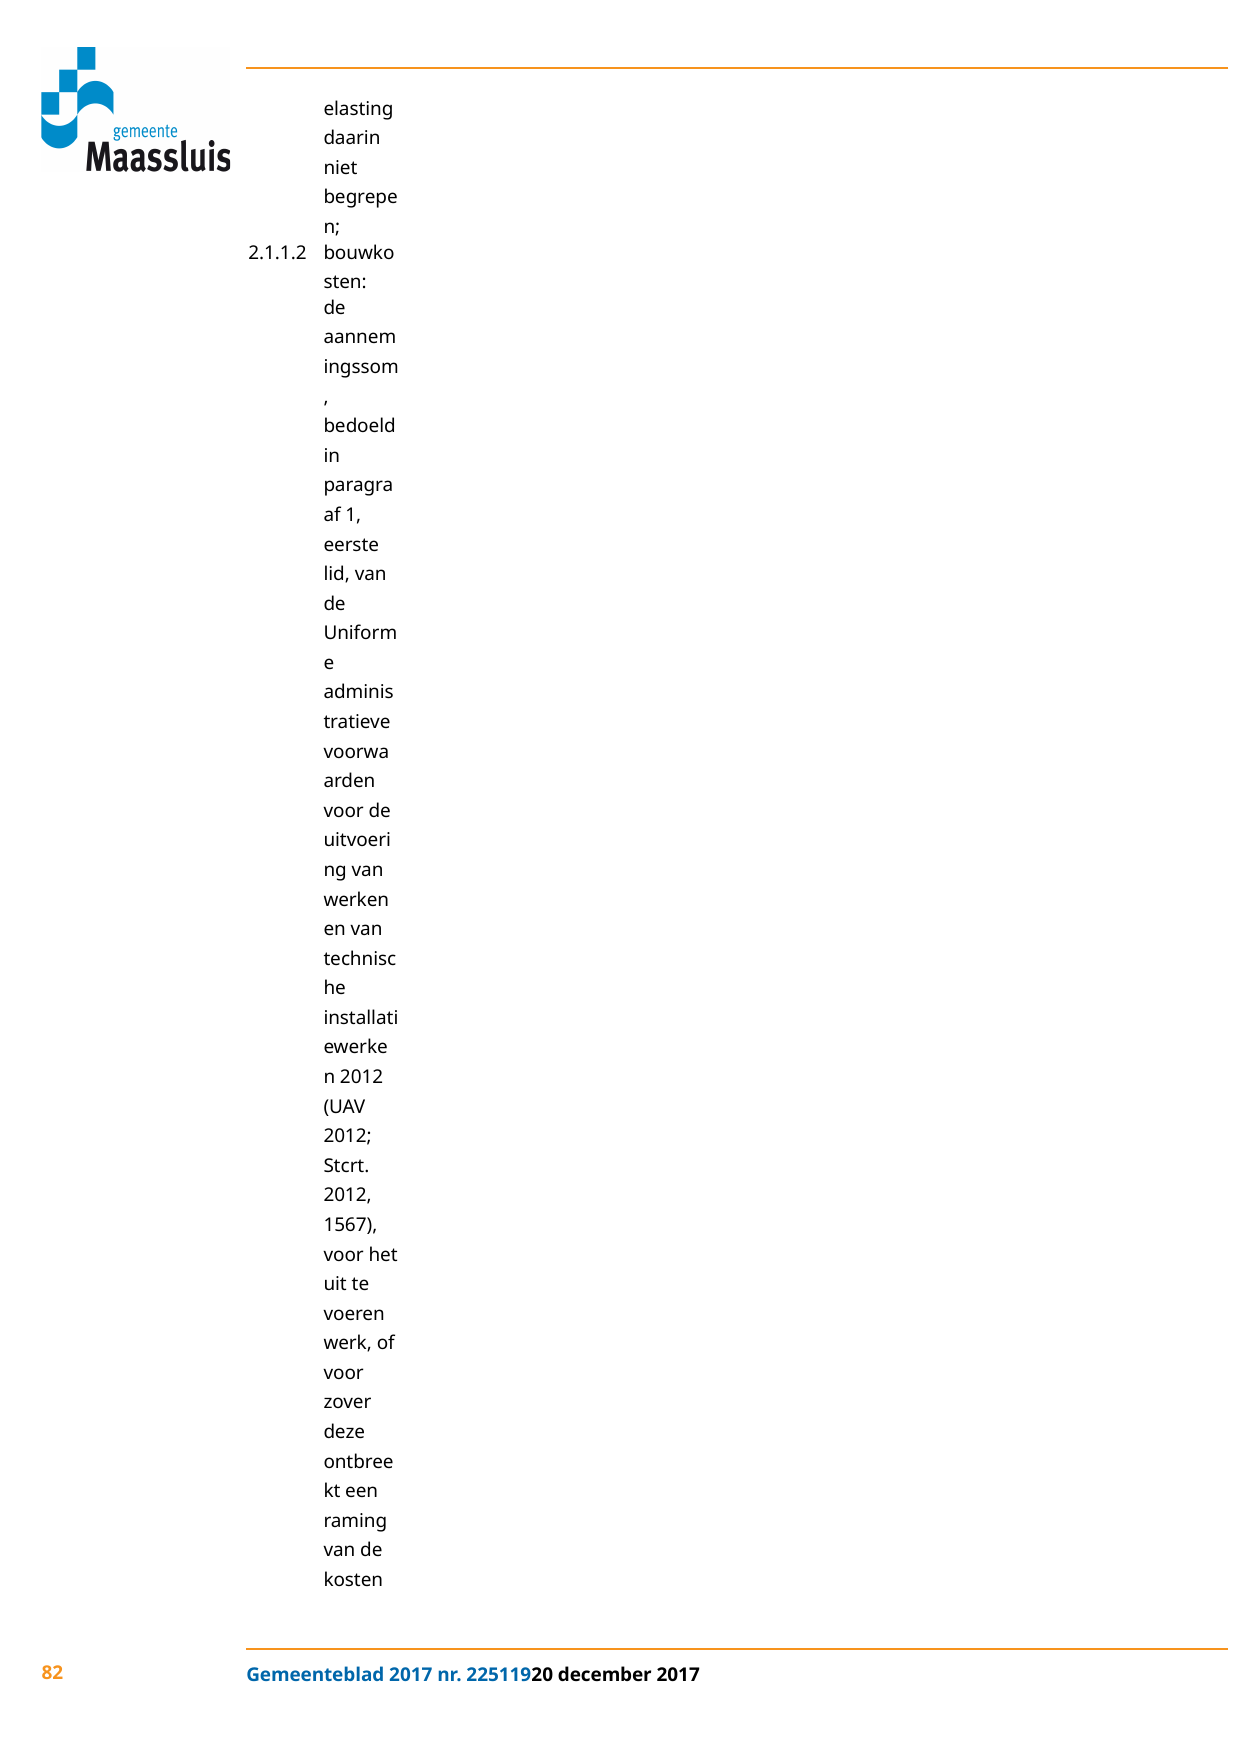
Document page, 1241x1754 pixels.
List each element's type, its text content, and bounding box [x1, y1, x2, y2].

table_cell [399, 239, 474, 294]
table_cell [474, 294, 549, 1592]
table_cell [248, 294, 323, 1592]
table_cell [474, 239, 549, 294]
table_cell bouwkosten: [323, 239, 398, 294]
table_cell [399, 95, 474, 239]
table_cell 2.1.1.2 [248, 239, 323, 294]
table_cell de aannemingssom, bedoeld in paragraaf 1, eerste lid, van de Uniforme administratieve voorwaarden voor de uitvoering van werken en van technische installatiewerken 2012 (UAV 2012; Stcrt. 2012, 1567), voor het uit te voeren werk, of voor zover deze ontbreekt een raming van de kosten [323, 294, 398, 1592]
table_cell [399, 294, 474, 1592]
picture [41, 47, 77, 92]
table_cell [248, 95, 323, 239]
table_cell elasting daarin niet begrepen; [323, 95, 398, 239]
picture [41, 47, 231, 172]
table_cell [474, 95, 549, 239]
